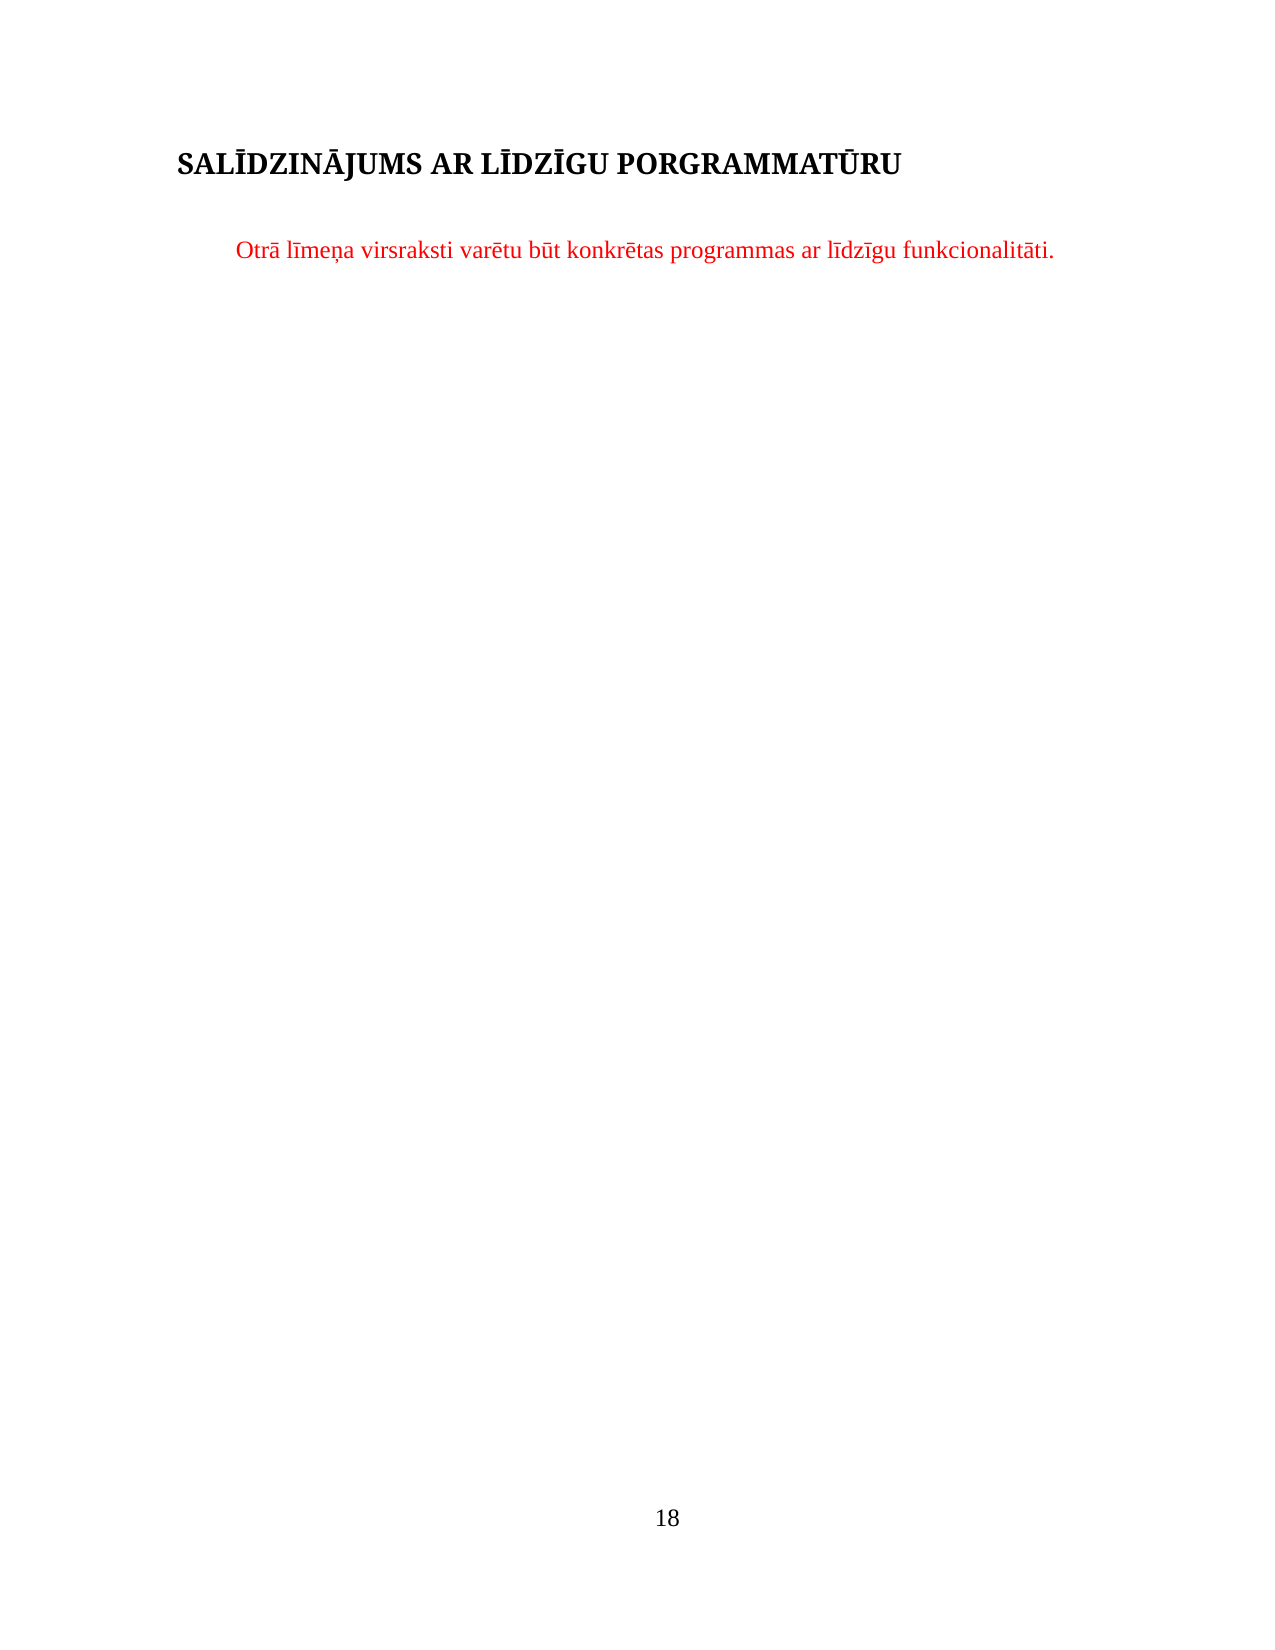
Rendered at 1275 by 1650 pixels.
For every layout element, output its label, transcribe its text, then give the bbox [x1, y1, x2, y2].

subtitle Salīdzinājums ar līdzīgu porgrammatūru [177, 143, 1157, 183]
text Otrā līmeņa virsraksti varētu būt konkrētas programmas ar līdzīgu funkcionalitāti. [177, 235, 1157, 264]
